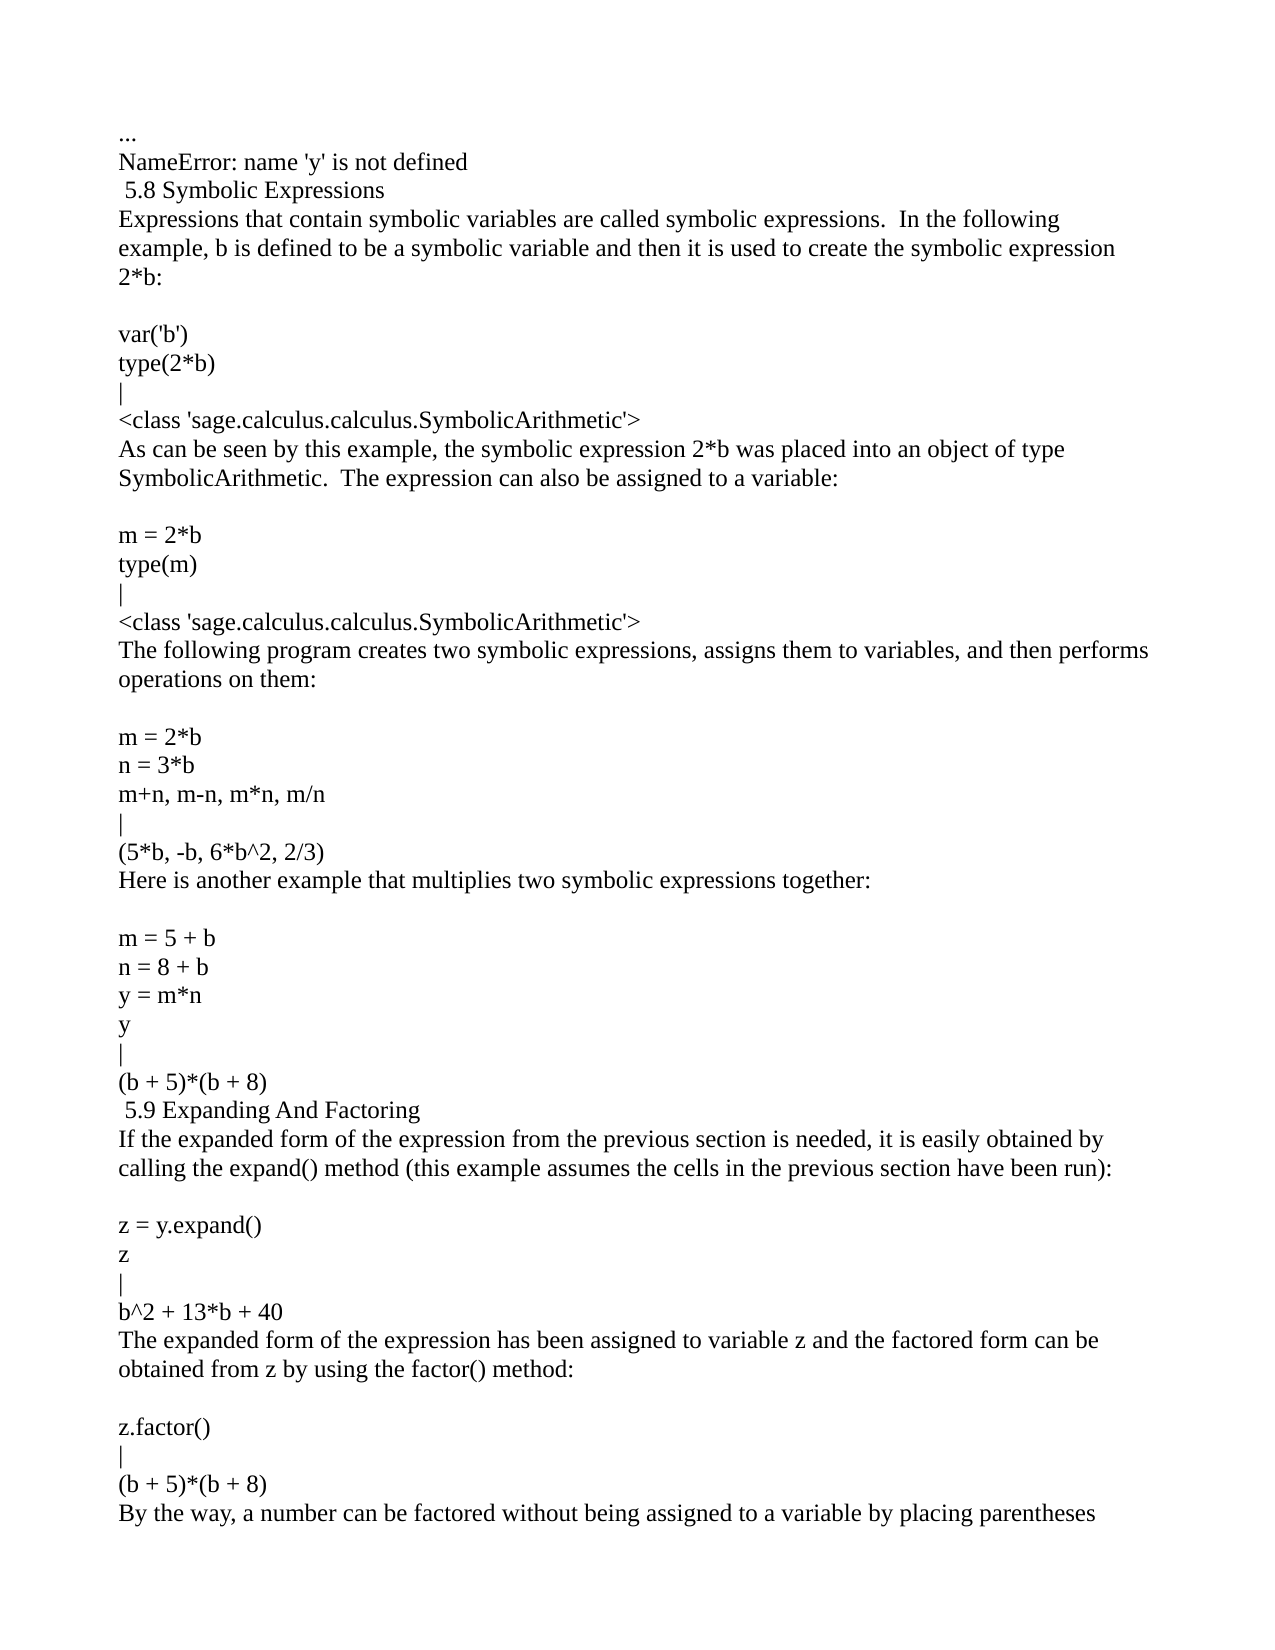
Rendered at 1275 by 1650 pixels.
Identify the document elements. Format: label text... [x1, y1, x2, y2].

text Expressions that contain symbolic variables are called symbolic expressions. In the following example, b is defined to be a symbolic variable and then it is used to create the symbolic expression 2*b: [118, 204, 1157, 291]
text (b + 5)*(b + 8) [118, 1469, 1157, 1498]
text z [118, 1239, 1157, 1268]
text z = y.expand() [118, 1211, 1157, 1239]
text NameError: name 'y' is not defined [118, 147, 1157, 176]
text var('b') [118, 319, 1157, 348]
text By the way, a number can be factored without being assigned to a variable by placing parentheses [118, 1498, 1157, 1527]
text y [118, 1009, 1157, 1038]
text n = 3*b [118, 751, 1157, 779]
text type(m) [118, 549, 1157, 578]
text | [118, 578, 1157, 607]
text | [118, 377, 1157, 406]
text The expanded form of the expression has been assigned to variable z and the factored form can be obtained from z by using the factor() method: [118, 1326, 1157, 1383]
text <class 'sage.calculus.calculus.SymbolicArithmetic'> [118, 607, 1157, 636]
text m = 2*b [118, 521, 1157, 549]
text type(2*b) [118, 348, 1157, 377]
text <class 'sage.calculus.calculus.SymbolicArithmetic'> [118, 406, 1157, 434]
text 5.9 Expanding And Factoring [118, 1096, 1157, 1124]
text The following program creates two symbolic expressions, assigns them to variables, and then performs operations on them: [118, 636, 1157, 693]
text | [118, 1268, 1157, 1297]
text If the expanded form of the expression from the previous section is needed, it is easily obtained by calling the expand() method (this example assumes the cells in the previous section have been run): [118, 1124, 1157, 1182]
text (b + 5)*(b + 8) [118, 1067, 1157, 1096]
text | [118, 1038, 1157, 1067]
text ... [118, 118, 1157, 147]
text y = m*n [118, 981, 1157, 1009]
text m = 5 + b [118, 923, 1157, 952]
text n = 8 + b [118, 952, 1157, 981]
text Here is another example that multiplies two symbolic expressions together: [118, 866, 1157, 894]
text m+n, m-n, m*n, m/n [118, 779, 1157, 808]
text As can be seen by this example, the symbolic expression 2*b was placed into an object of type SymbolicArithmetic. The expression can also be assigned to a variable: [118, 434, 1157, 492]
text | [118, 808, 1157, 837]
text (5*b, -b, 6*b^2, 2/3) [118, 837, 1157, 866]
text b^2 + 13*b + 40 [118, 1297, 1157, 1326]
text 5.8 Symbolic Expressions [118, 176, 1157, 204]
text z.factor() [118, 1412, 1157, 1441]
text m = 2*b [118, 722, 1157, 751]
text | [118, 1441, 1157, 1469]
